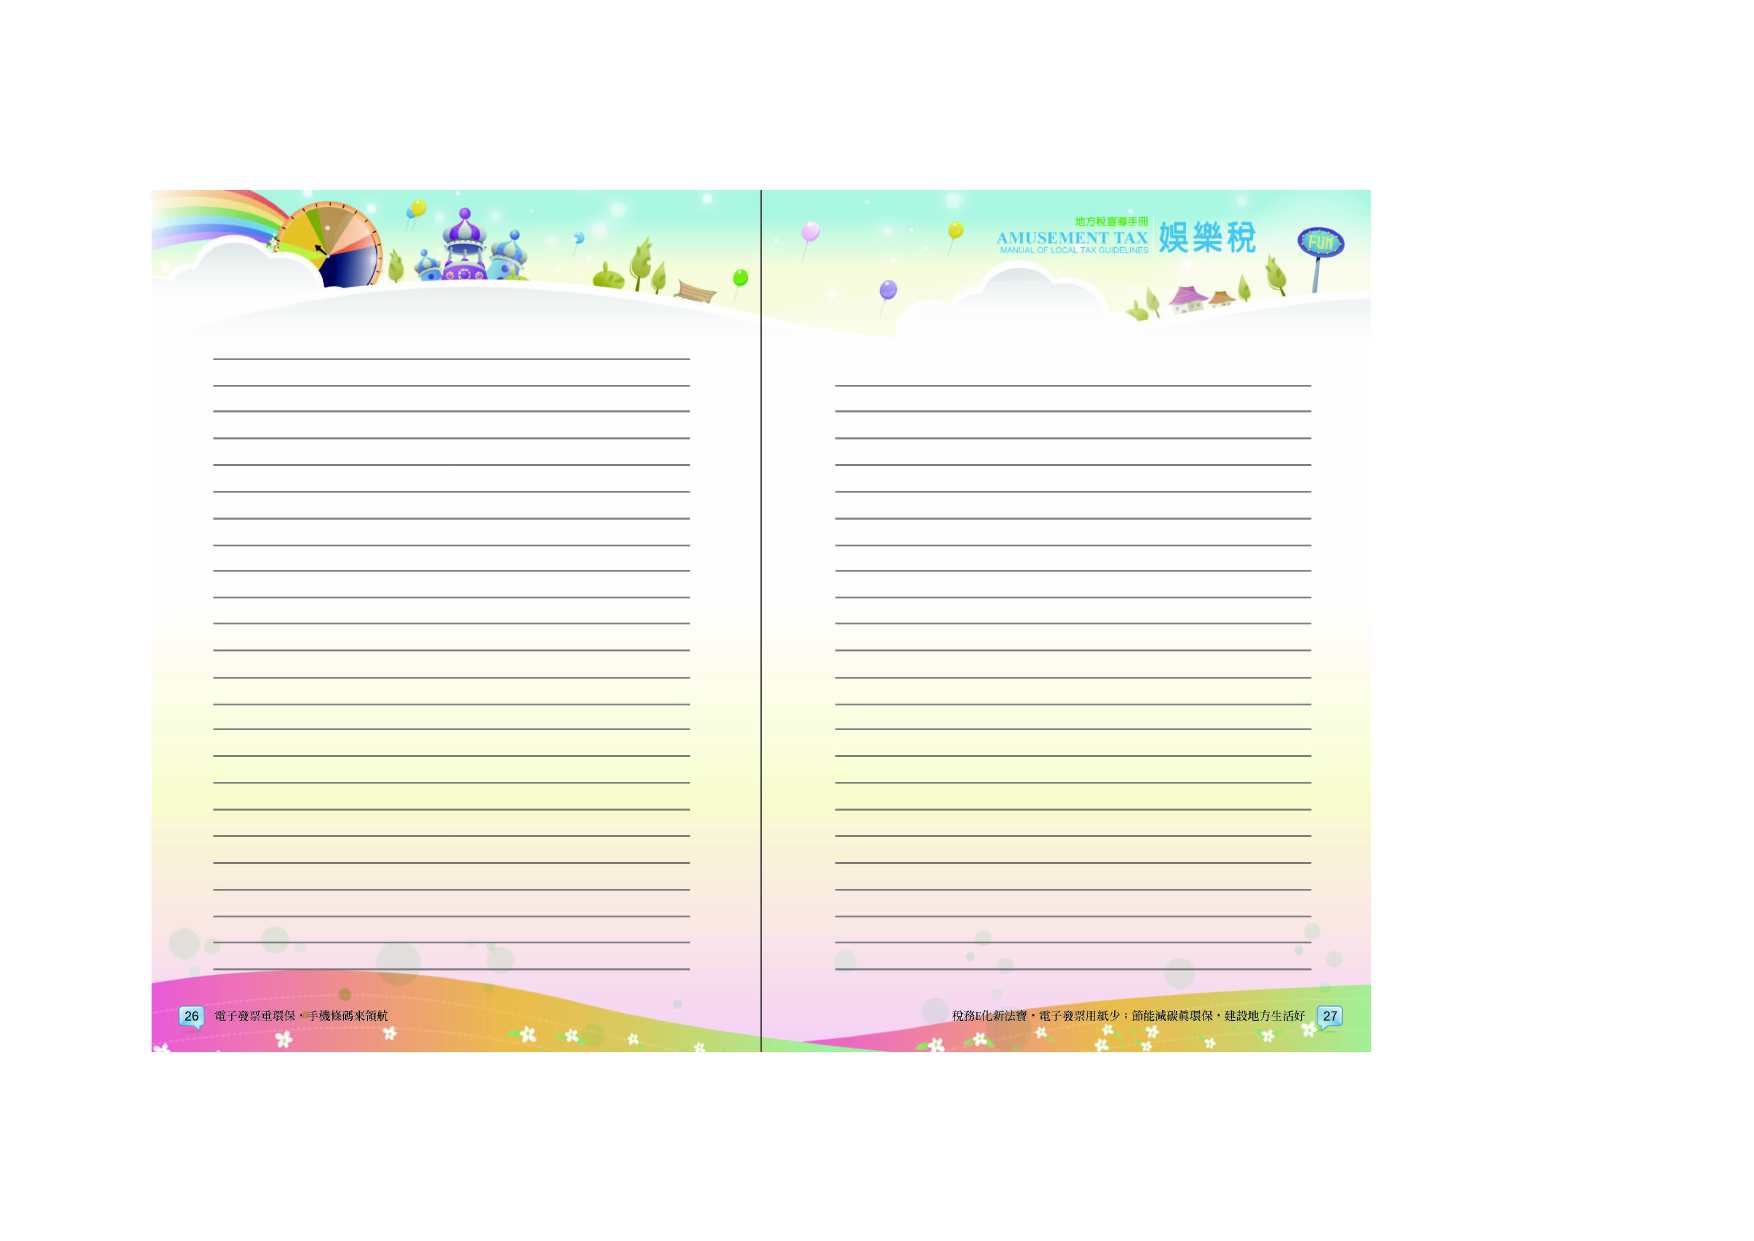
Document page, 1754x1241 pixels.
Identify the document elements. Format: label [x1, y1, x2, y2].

picture [151, 190, 1371, 1052]
